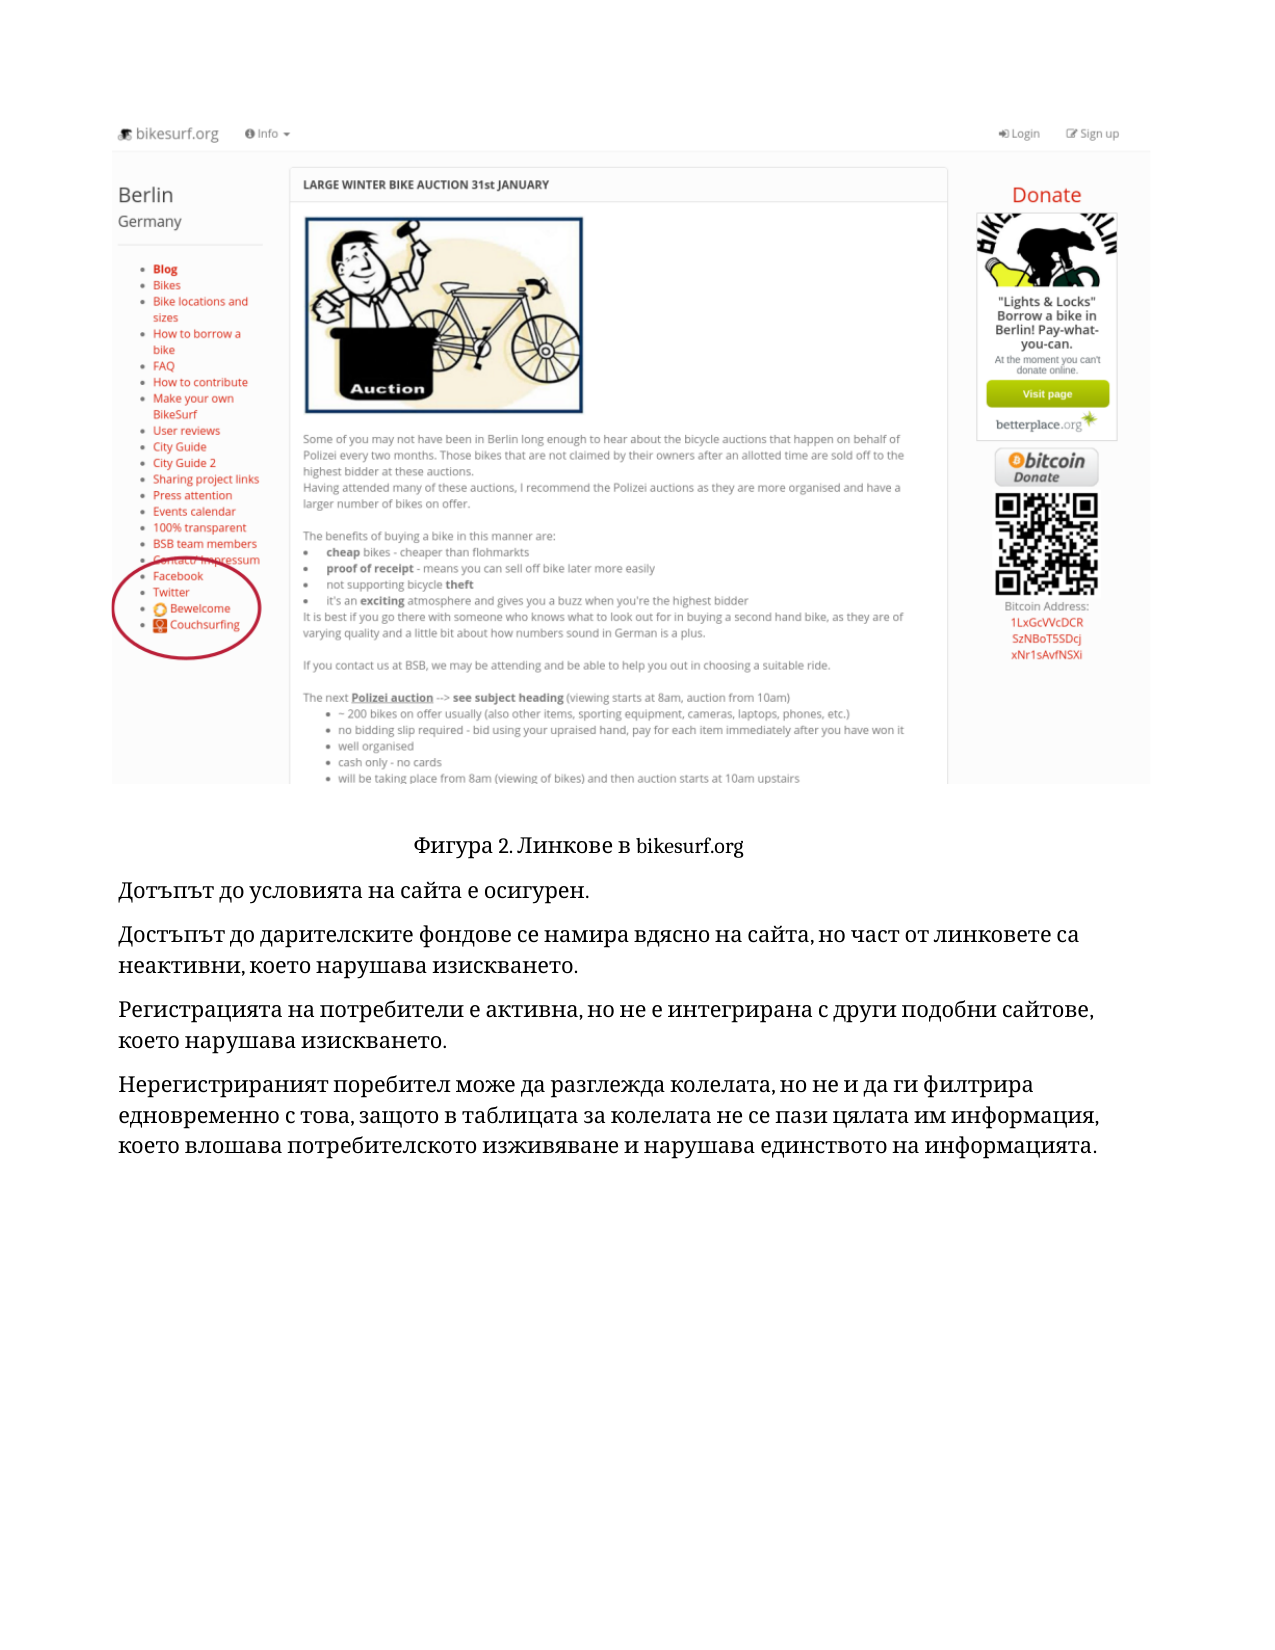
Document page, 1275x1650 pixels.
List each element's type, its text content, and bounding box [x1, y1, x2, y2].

picture [111, 118, 1151, 784]
text Достъпът до дарителските фондове се намира вдясно на сайта, но част от линковете са неактивни, което нарушава изискването. [118, 923, 1157, 979]
text Фигура 2. Линкове в bikesurf.org [118, 834, 1157, 859]
text Регистрацията на потребители е активна, но не е интегрирана с други подобни сайтове, което нарушава изискването. [118, 998, 1157, 1054]
text Дотъпът до условията на сайта е осигурен. [118, 878, 1157, 904]
text Нерегистрираният поребител може да разглежда колелата, но не и да ги филтрира едновременно с това, защото в таблицата за колелата не се пази цялата им информация, което влошава потребителското изживяване и нарушава единството на информацията. [118, 1073, 1157, 1159]
